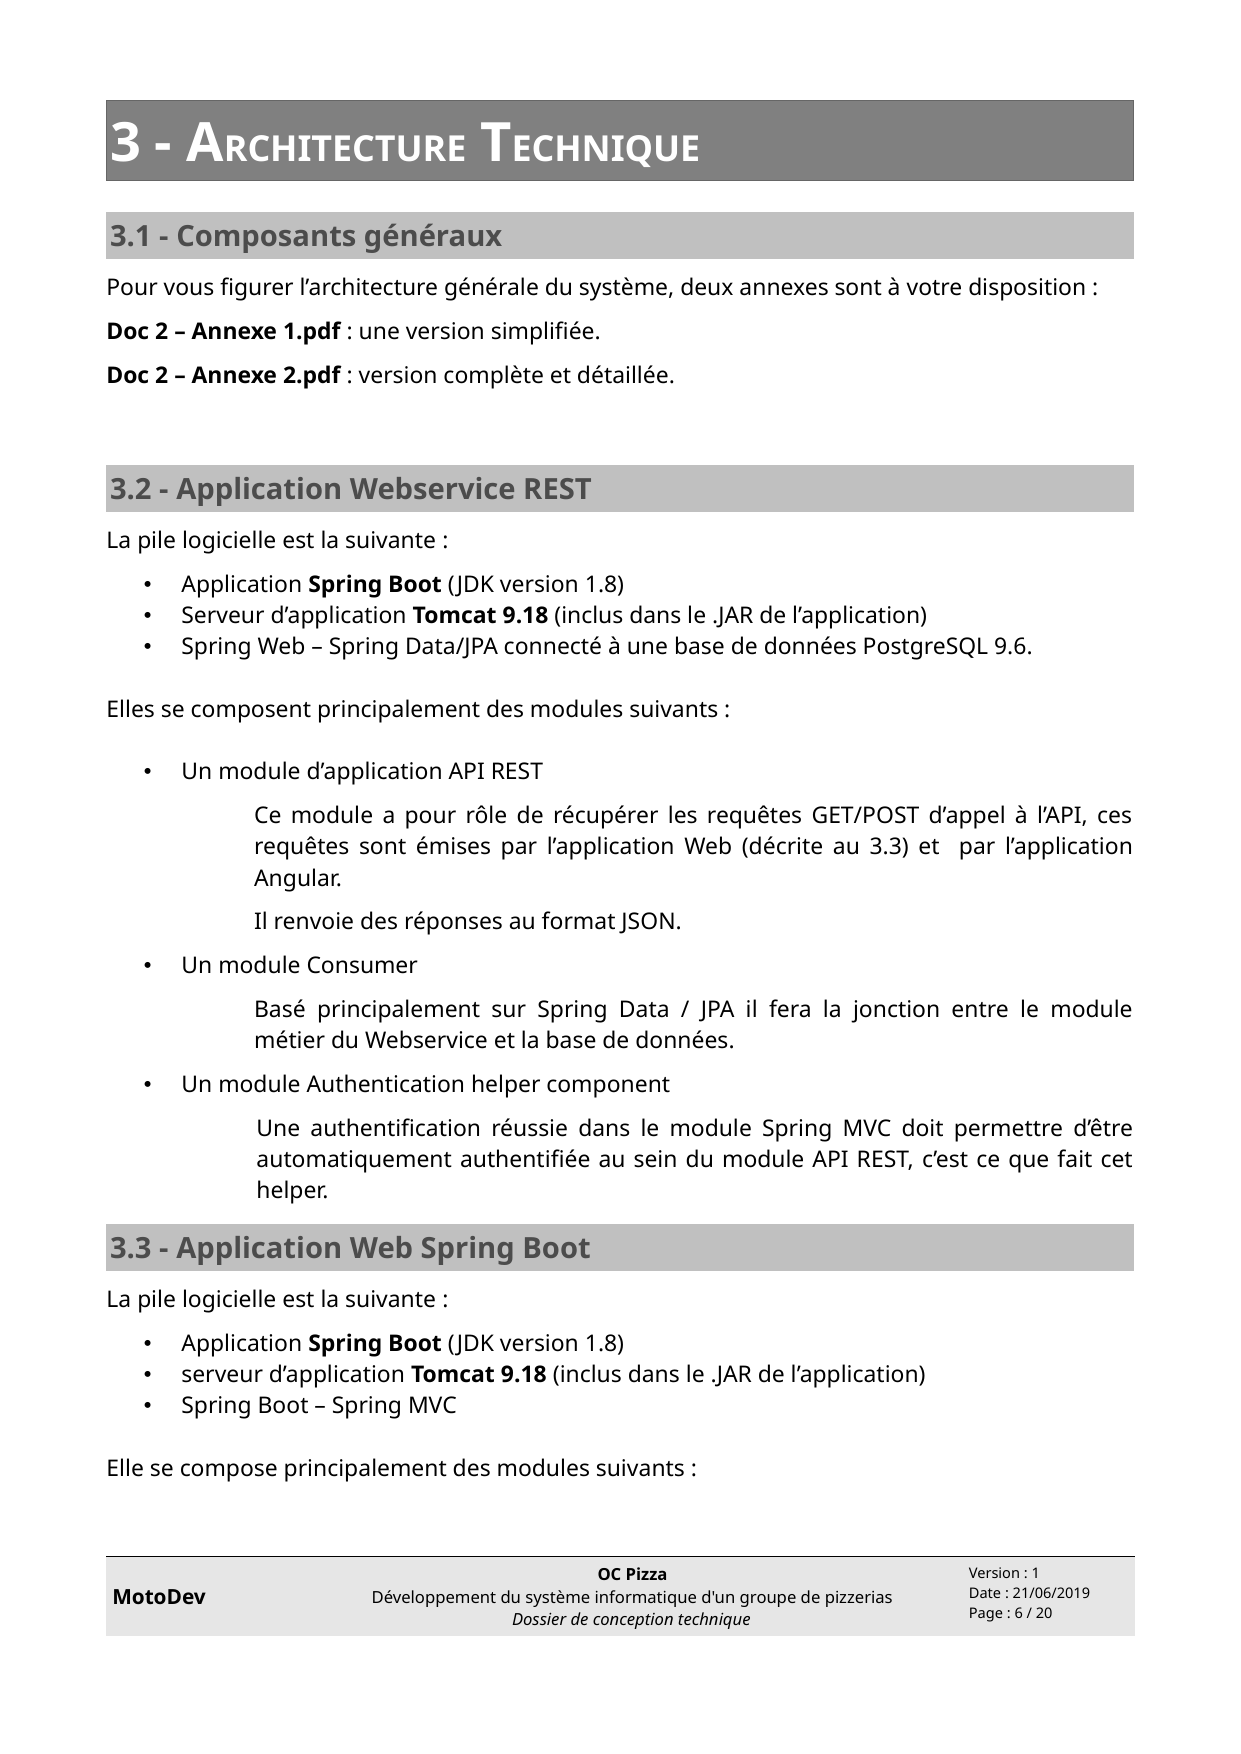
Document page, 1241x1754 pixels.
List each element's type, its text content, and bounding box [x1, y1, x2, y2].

list Un module Consumer [144, 949, 1134, 980]
text Doc 2 – Annexe 1.pdf : une version simplifiée. [106, 315, 1134, 346]
text La pile logicielle est la suivante : [106, 1283, 1134, 1314]
list serveur d’application Tomcat 9.18 (inclus dans le .JAR de l’application) [144, 1358, 1134, 1389]
list Serveur d’application Tomcat 9.18 (inclus dans le .JAR de l’application) [144, 599, 1134, 630]
list Spring Boot – Spring MVC [144, 1389, 1134, 1421]
text Ce module a pour rôle de récupérer les requêtes GET/POST d’appel à l’API, ces requêtes sont émises par l’application Web (décrite au 3.3) et par l’application Angular. [254, 799, 1134, 893]
text Basé principalement sur Spring Data / JPA il fera la jonction entre le module métier du Webservice et la base de données. [254, 993, 1134, 1055]
text La pile logicielle est la suivante : [106, 524, 1134, 555]
text Il renvoie des réponses au format JSON. [254, 905, 1134, 937]
text Elles se composent principalement des modules suivants : [106, 693, 1134, 724]
subtitle Architecture Technique [107, 101, 1133, 180]
list Une authentification réussie dans le module Spring MVC doit permettre d’être automatiquement authentifiée au sein du module API REST, c’est ce que fait cet helper. [219, 1112, 1134, 1205]
subtitle Application Webservice REST [107, 466, 1133, 511]
text Pour vous figurer l’architecture générale du système, deux annexes sont à votre disposition : [106, 271, 1134, 302]
list Application Spring Boot (JDK version 1.8) [144, 1327, 1134, 1358]
text Elle se compose principalement des modules suivants : [106, 1452, 1134, 1483]
list Application Spring Boot (JDK version 1.8) [144, 568, 1134, 599]
list Un module Authentication helper component [144, 1068, 1134, 1099]
list Un module d’application API REST [144, 755, 1134, 787]
list Spring Web – Spring Data/JPA connecté à une base de données PostgreSQL 9.6. [144, 630, 1134, 662]
text Doc 2 – Annexe 2.pdf : version complète et détaillée. [106, 359, 1134, 390]
subtitle Application Web Spring Boot [107, 1225, 1133, 1270]
subtitle Composants généraux [107, 213, 1133, 258]
